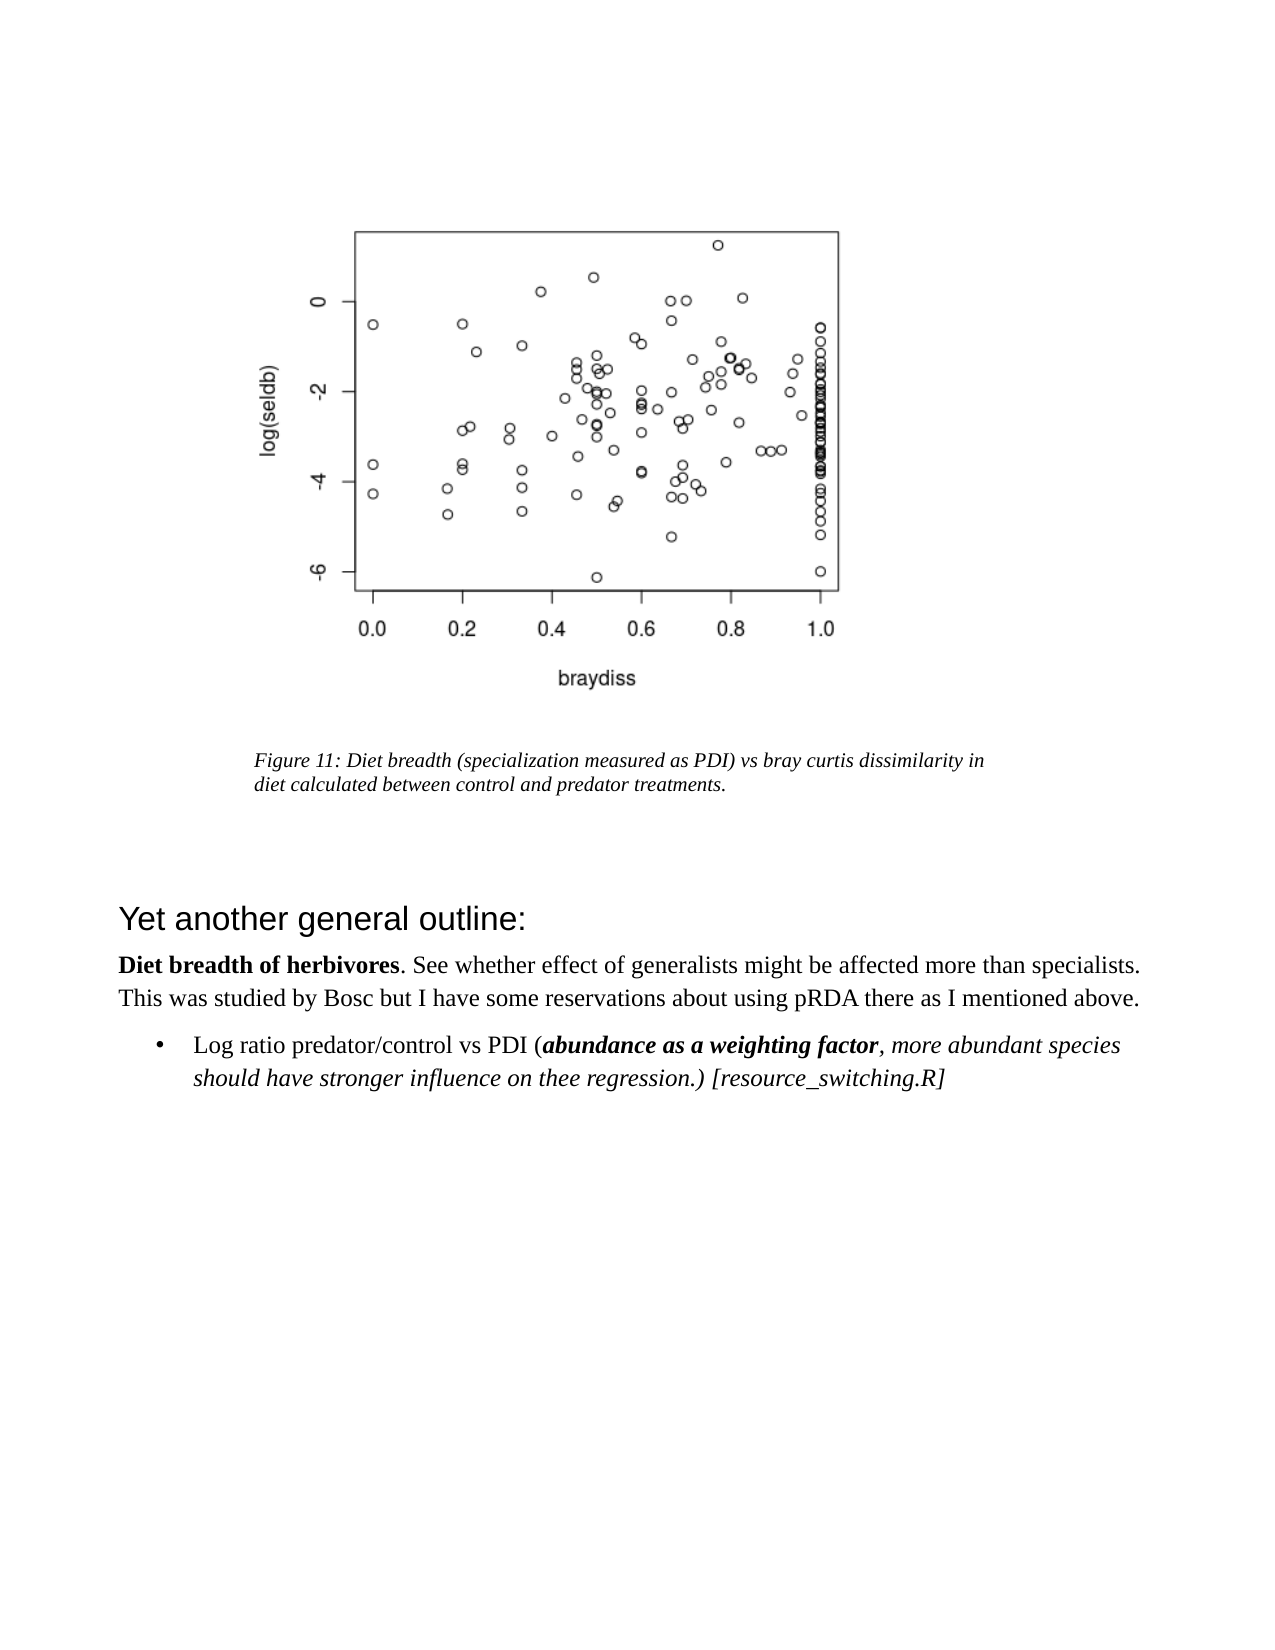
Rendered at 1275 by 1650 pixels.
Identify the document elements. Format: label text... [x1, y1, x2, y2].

subtitle Yet another general outline: [118, 898, 1157, 937]
text Figure 11: Diet breadth (specialization measured as PDI) vs bray curtis dissimilarity in diet calculated between control and predator treatments. [254, 748, 1021, 796]
text Diet breadth of herbivores. See whether effect of generalists might be affected more than specialists. This was studied by Bosc but I have some reservations about using pRDA there as I mentioned above. [118, 950, 1157, 1011]
list Log ratio predator/control vs PDI (abundance as a weighting factor, more abundant species should have stronger influence on thee regression.) [resource_switching.R] [156, 1030, 1157, 1092]
picture [253, 130, 891, 718]
